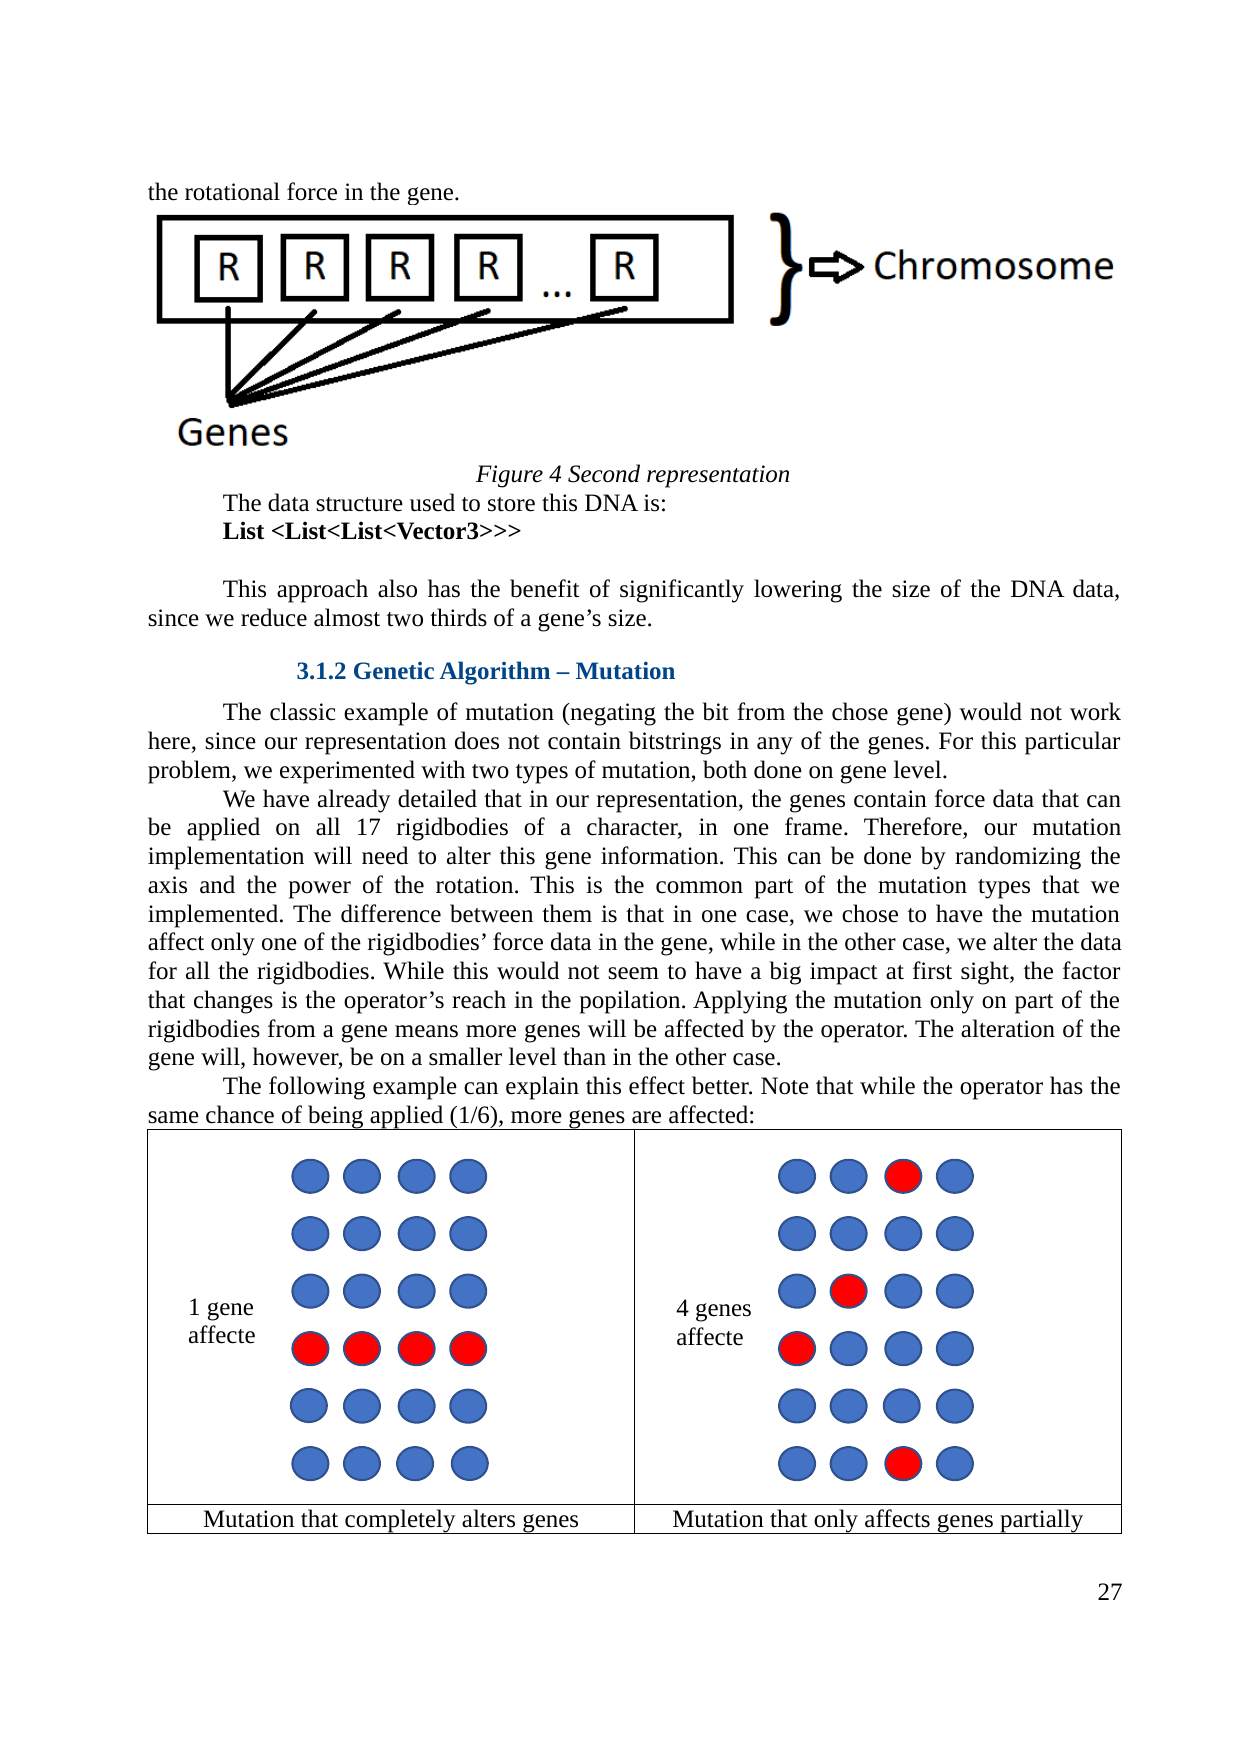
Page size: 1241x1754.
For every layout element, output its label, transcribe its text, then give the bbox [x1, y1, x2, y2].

text the rotational force in the gene. [148, 177, 1122, 205]
text The data structure used to store this DNA is: [148, 458, 1122, 516]
text We have already detailed that in our representation, the genes contain force data that can be applied on all 17 rigidbodies of a character, in one frame. Therefore, our mutation implementation will need to alter this gene information. This can be done by randomizing the axis and the power of the rotation. This is the common part of the mutation types that we implemented. The difference between them is that in one case, we chose to have the mutation affect only one of the rigidbodies’ force data in the gene, while in the other case, we alter the data for all the rigidbodies. While this would not seem to have a big impact at first sight, the factor that changes is the operator’s reach in the popilation. Applying the mutation only on part of the rigidbodies from a gene means more genes will be affected by the operator. The alteration of the gene will, however, be on a smaller level than in the other case. [148, 784, 1122, 1071]
text The classic example of mutation (negating the bit from the chose gene) would not work here, since our representation does not contain bitstrings in any of the genes. For this particular problem, we experimented with two types of mutation, both done on gene level. [148, 697, 1122, 784]
table_cell Mutation that completely alters genes [148, 1505, 634, 1533]
text This approach also has the benefit of significantly lowering the size of the DNA data, since we reduce almost two thirds of a gene’s size. [148, 574, 1122, 631]
table_header [148, 1130, 634, 1503]
text The following example can explain this effect better. Note that while the operator has the same chance of being applied (1/6), more genes are affected: [148, 1071, 1122, 1129]
text Figure 4 Second representation [148, 459, 1121, 488]
text List <List<List<Vector3>>> [148, 516, 1122, 545]
table_cell Mutation that only affects genes partially [635, 1505, 1121, 1533]
subtitle 3.1.2 Genetic Algorithm – Mutation [221, 656, 1122, 685]
table_header [635, 1130, 1121, 1503]
